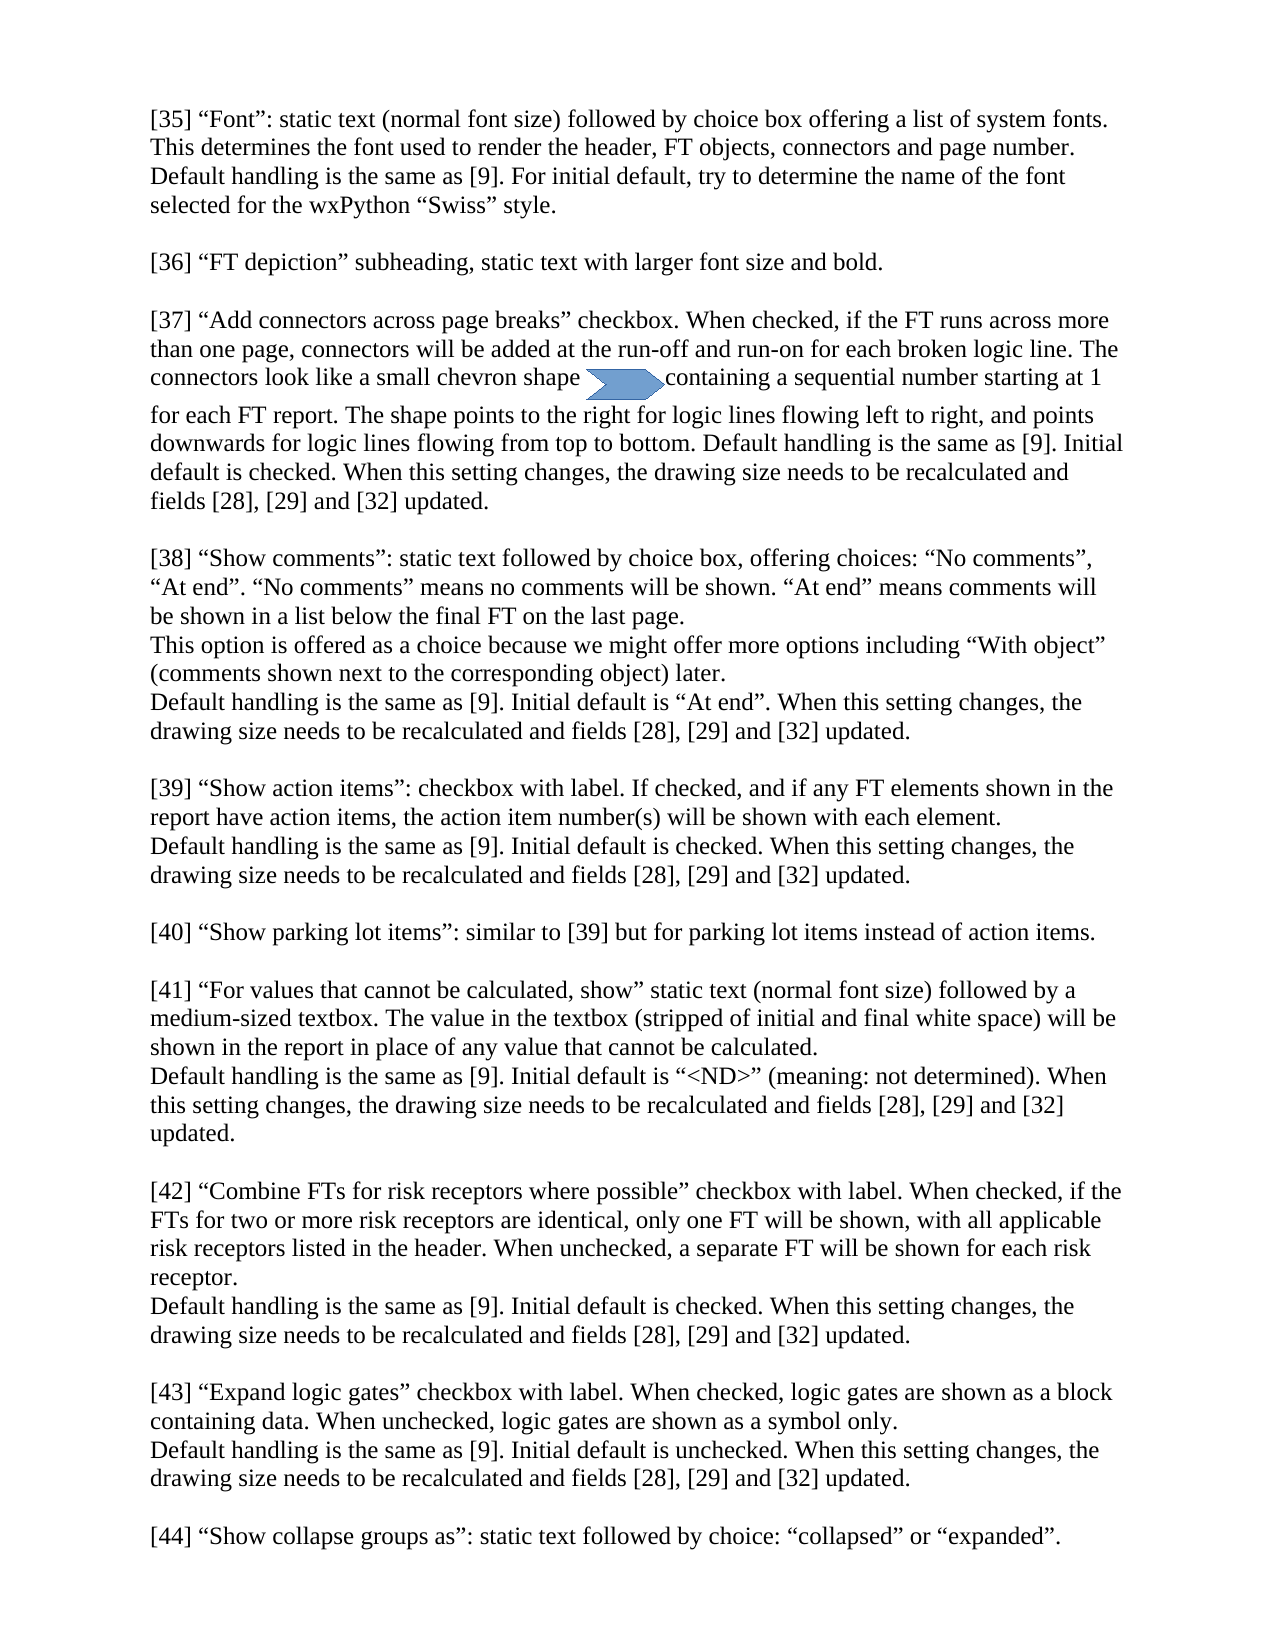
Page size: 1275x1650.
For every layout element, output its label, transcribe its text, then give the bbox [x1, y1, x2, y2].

text [41] “For values that cannot be calculated, show” static text (normal font size) followed by a medium-sized textbox. The value in the textbox (stripped of initial and final white space) will be shown in the report in place of any value that cannot be calculated. [150, 975, 1125, 1061]
text [36] “FT depiction” subheading, static text with larger font size and bold. [150, 247, 1125, 276]
text [44] “Show collapse groups as”: static text followed by choice: “collapsed” or “expanded”. [150, 1521, 1125, 1550]
text Default handling is the same as [9]. Initial default is “At end”. When this setting changes, the drawing size needs to be recalculated and fields [28], [29] and [32] updated. [150, 687, 1125, 745]
text [37] “Add connectors across page breaks” checkbox. When checked, if the FT runs across more than one page, connectors will be added at the run-off and run-on for each broken logic line. The connectors look like a small chevron shape containing a sequential number starting at 1 for each FT report. The shape points to the right for logic lines flowing left to right, and points downwards for logic lines flowing from top to bottom. Default handling is the same as [9]. Initial default is checked. When this setting changes, the drawing size needs to be recalculated and fields [28], [29] and [32] updated. [150, 305, 1125, 515]
text [35] “Font”: static text (normal font size) followed by choice box offering a list of system fonts. This determines the font used to render the header, FT objects, connectors and page number. Default handling is the same as [9]. For initial default, try to determine the name of the font selected for the wxPython “Swiss” style. [150, 104, 1125, 219]
text [40] “Show parking lot items”: similar to [39] but for parking lot items instead of action items. [150, 917, 1125, 946]
text Default handling is the same as [9]. Initial default is “<ND>” (meaning: not determined). When this setting changes, the drawing size needs to be recalculated and fields [28], [29] and [32] updated. [150, 1061, 1125, 1147]
text [39] “Show action items”: checkbox with label. If checked, and if any FT elements shown in the report have action items, the action item number(s) will be shown with each element. [150, 773, 1125, 831]
text Default handling is the same as [9]. Initial default is checked. When this setting changes, the drawing size needs to be recalculated and fields [28], [29] and [32] updated. [150, 1291, 1125, 1348]
text [38] “Show comments”: static text followed by choice box, offering choices: “No comments”, “At end”. “No comments” means no comments will be shown. “At end” means comments will be shown in a list below the final FT on the last page. [150, 543, 1125, 630]
text [42] “Combine FTs for risk receptors where possible” checkbox with label. When checked, if the FTs for two or more risk receptors are identical, only one FT will be shown, with all applicable risk receptors listed in the header. When unchecked, a separate FT will be shown for each risk receptor. [150, 1176, 1125, 1291]
text [43] “Expand logic gates” checkbox with label. When checked, logic gates are shown as a block containing data. When unchecked, logic gates are shown as a symbol only. [150, 1377, 1125, 1435]
text Default handling is the same as [9]. Initial default is checked. When this setting changes, the drawing size needs to be recalculated and fields [28], [29] and [32] updated. [150, 831, 1125, 888]
text This option is offered as a choice because we might offer more options including “With object” (comments shown next to the corresponding object) later. [150, 630, 1125, 687]
text Default handling is the same as [9]. Initial default is unchecked. When this setting changes, the drawing size needs to be recalculated and fields [28], [29] and [32] updated. [150, 1435, 1125, 1492]
